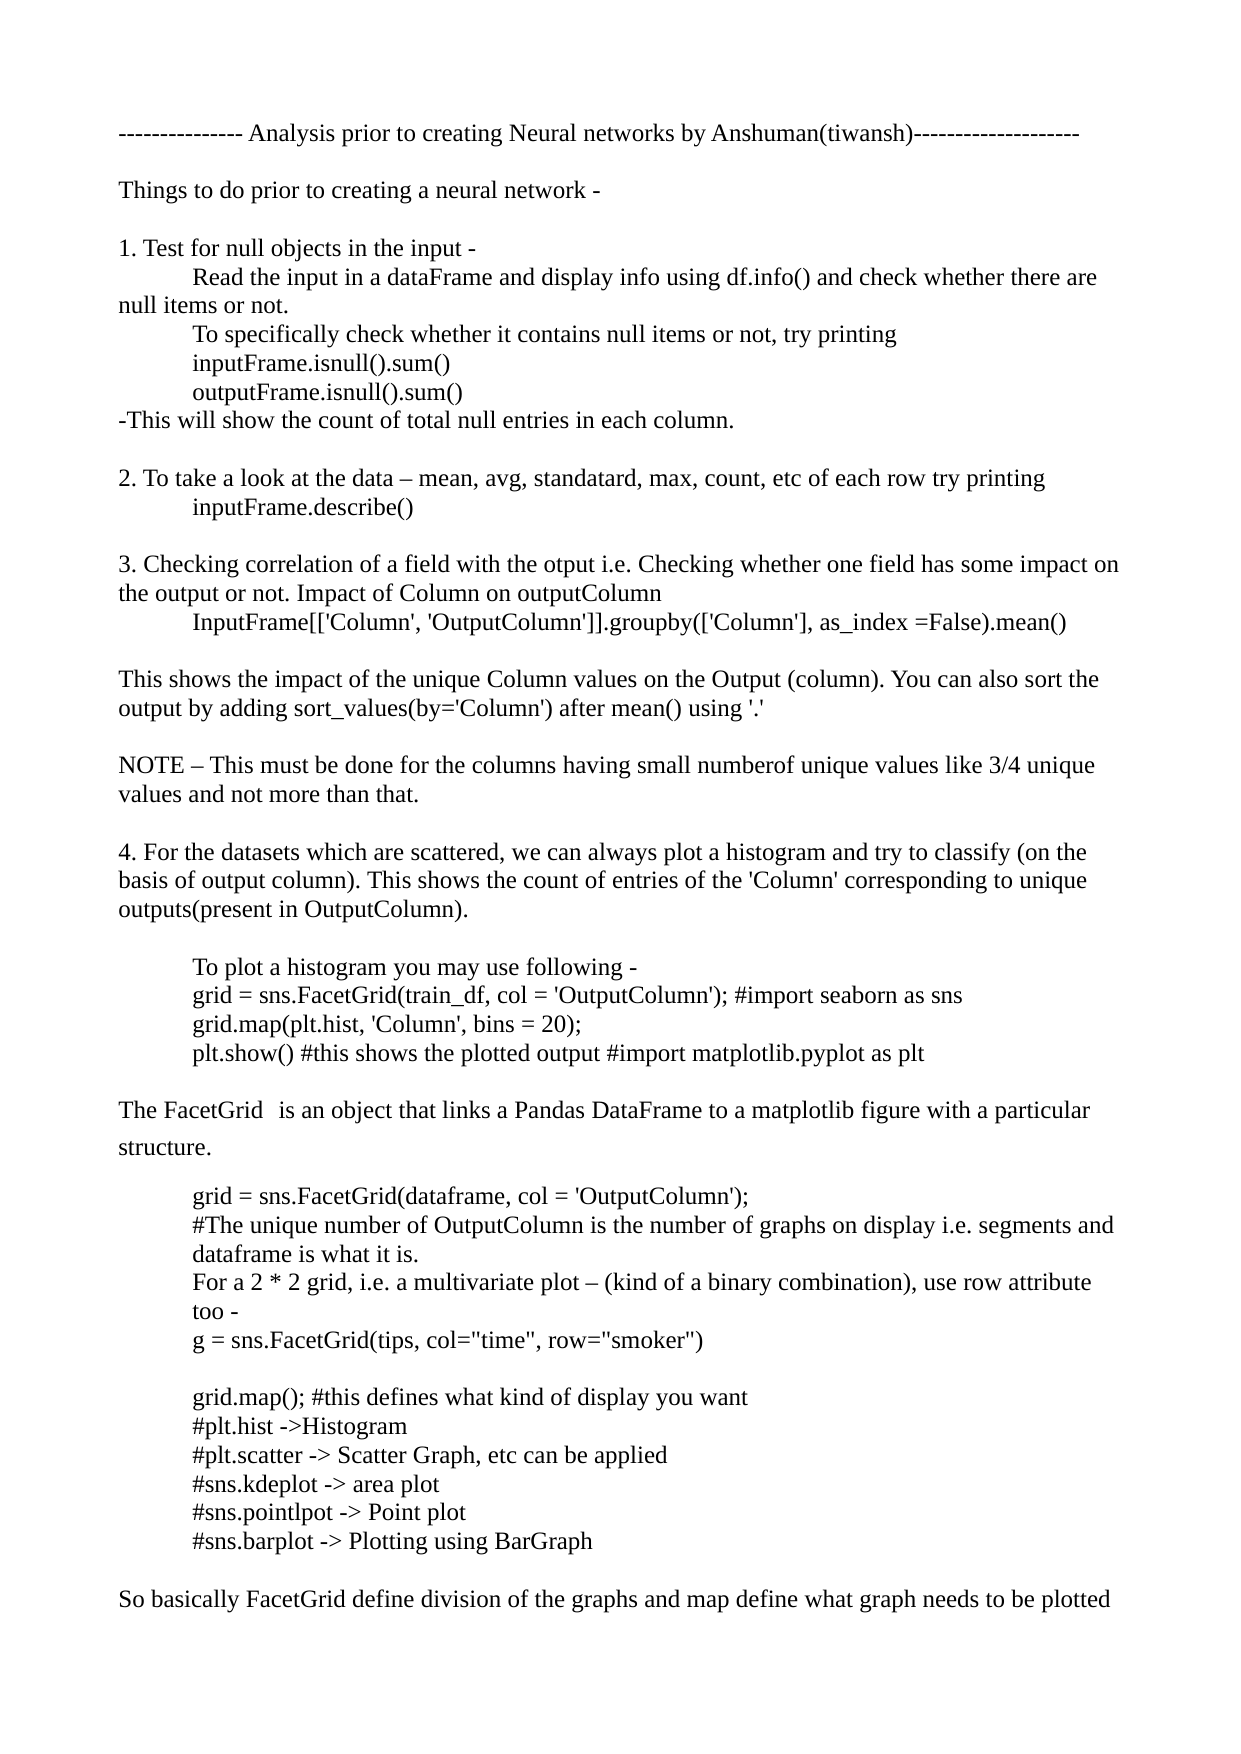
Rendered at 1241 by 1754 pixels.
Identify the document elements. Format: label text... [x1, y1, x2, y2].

text #sns.kdeplot -> area plot [118, 1469, 1122, 1497]
text inputFrame.isnull().sum() [118, 348, 1122, 377]
text So basically FacetGrid define division of the graphs and map define what graph needs to be plotted [118, 1584, 1122, 1612]
text 4. For the datasets which are scattered, we can always plot a histogram and try to classify (on the basis of output column). This shows the count of entries of the 'Column' corresponding to unique outputs(present in OutputColumn). [118, 837, 1122, 923]
text NOTE – This must be done for the columns having small numberof unique values like 3/4 unique values and not more than that. [118, 751, 1122, 808]
text For a 2 * 2 grid, i.e. a multivariate plot – (kind of a binary combination), use row attribute too - [118, 1267, 1122, 1325]
text InputFrame[['Column', 'OutputColumn']].groupby(['Column'], as_index =False).mean() [118, 607, 1122, 636]
text #sns.pointlpot -> Point plot [118, 1497, 1122, 1526]
text grid = sns.FacetGrid(train_df, col = 'OutputColumn'); #import seaborn as sns [118, 981, 1122, 1009]
text grid.map(); #this defines what kind of display you want [118, 1382, 1122, 1411]
text -This will show the count of total null entries in each column. [118, 406, 1122, 434]
text This shows the impact of the unique Column values on the Output (column). You can also sort the output by adding sort_values(by='Column') after mean() using '.' [118, 664, 1122, 722]
text #sns.barplot -> Plotting using BarGraph [118, 1526, 1122, 1555]
text #plt.scatter -> Scatter Graph, etc can be applied [118, 1440, 1122, 1469]
text #plt.hist ->Histogram [118, 1411, 1122, 1440]
text grid = sns.FacetGrid(dataframe, col = 'OutputColumn'); [118, 1181, 1122, 1210]
text 2. To take a look at the data – mean, avg, standatard, max, count, etc of each row try printing [118, 463, 1122, 492]
text --------------- Analysis prior to creating Neural networks by Anshuman(tiwansh)-------------------- [118, 118, 1122, 147]
text 1. Test for null objects in the input - [118, 233, 1122, 262]
text #The unique number of OutputColumn is the number of graphs on display i.e. segments and dataframe is what it is. [118, 1210, 1122, 1267]
text outputFrame.isnull().sum() [118, 377, 1122, 406]
text To plot a histogram you may use following - [118, 952, 1122, 981]
text g = sns.FacetGrid(tips, col="time", row="smoker") [118, 1325, 1122, 1354]
text 3. Checking correlation of a field with the otput i.e. Checking whether one field has some impact on the output or not. Impact of Column on outputColumn [118, 549, 1122, 607]
text Things to do prior to creating a neural network - [118, 176, 1122, 204]
text Read the input in a dataFrame and display info using df.info() and check whether there are null items or not. To specifically check whether it contains null items or not, try printing [118, 262, 1122, 348]
text inputFrame.describe() [118, 492, 1122, 521]
text plt.show() #this shows the plotted output #import matplotlib.pyplot as plt [118, 1038, 1122, 1067]
text The FacetGrid is an object that links a Pandas DataFrame to a matplotlib figure with a particular structure. [118, 1096, 1122, 1161]
text grid.map(plt.hist, 'Column', bins = 20); [118, 1009, 1122, 1038]
